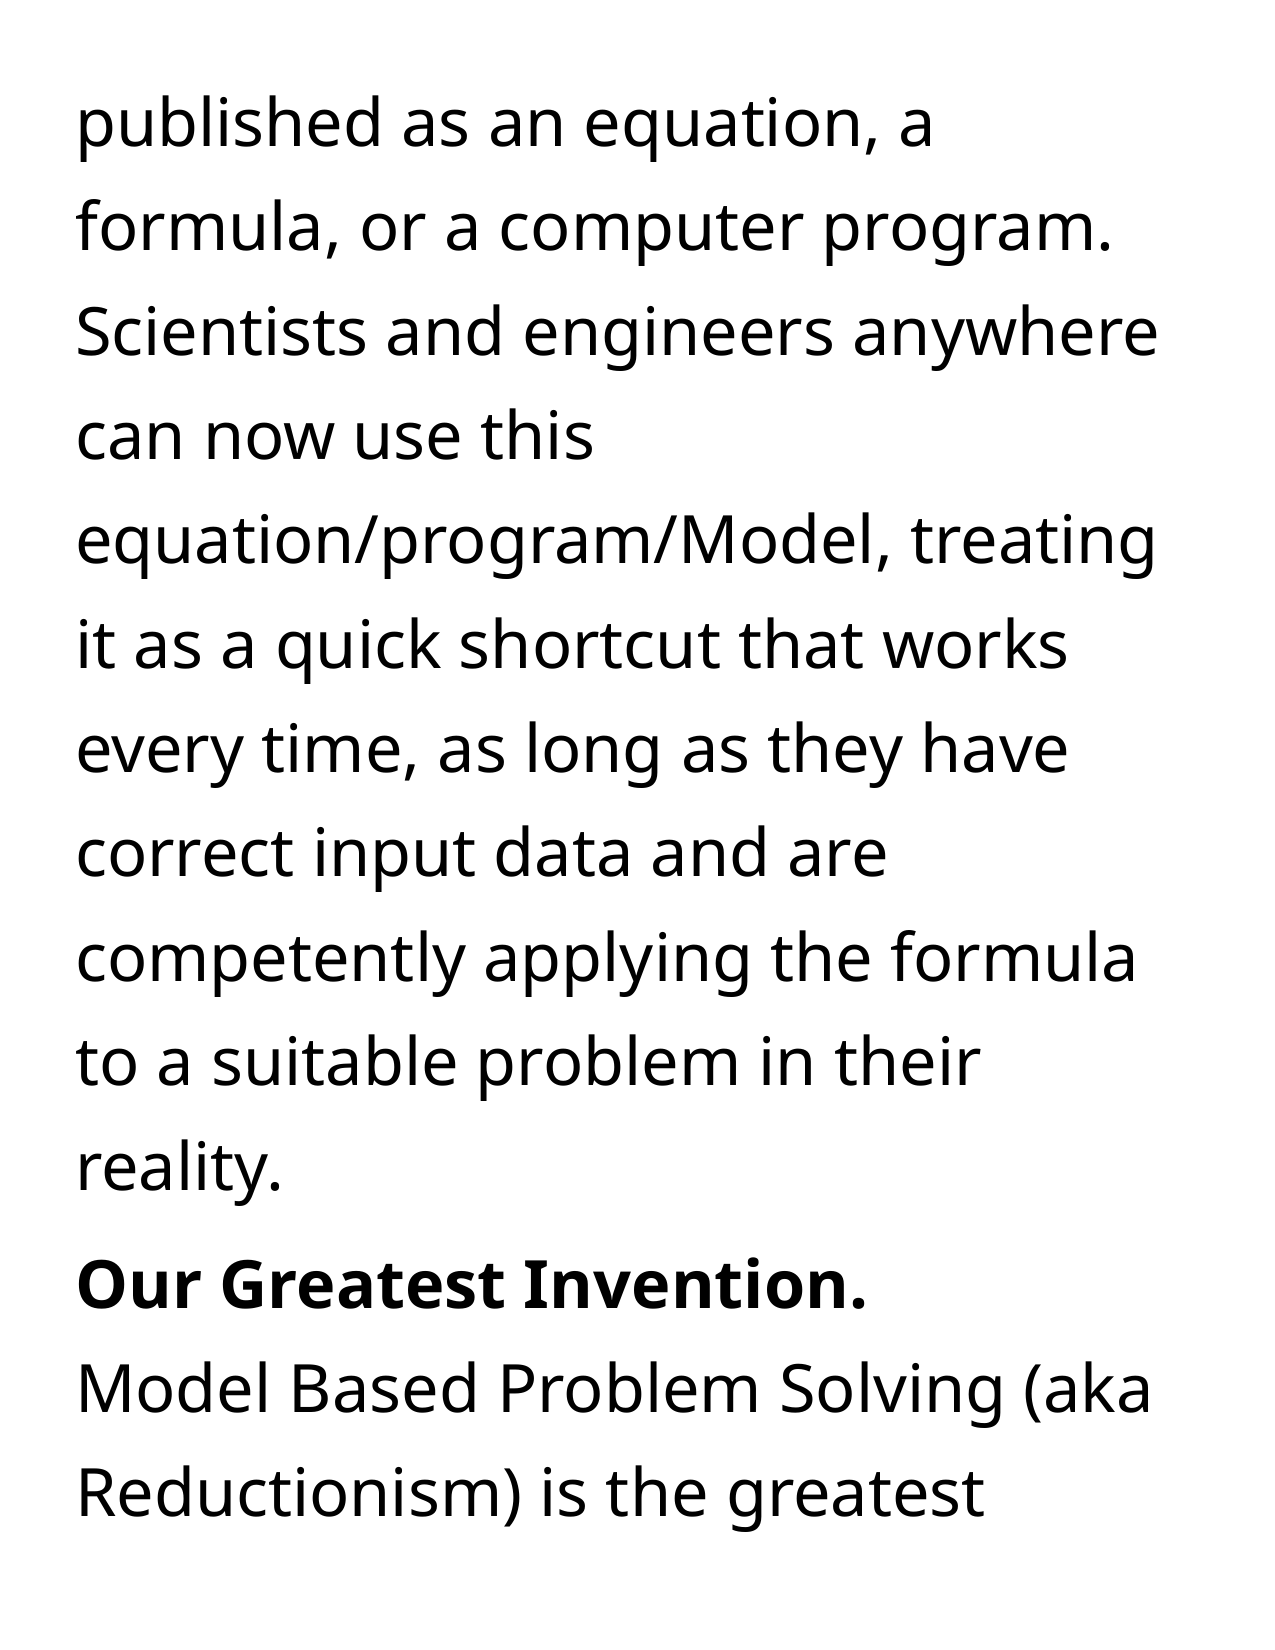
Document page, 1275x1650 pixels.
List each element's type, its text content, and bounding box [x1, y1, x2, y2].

text published as an equation, a formula, or a computer program. Scientists and engineers anywhere can now use this equation/program/Model, treating it as a quick shortcut that works every time, as long as they have correct input data and are competently applying the formula to a suitable problem in their reality. [75, 75, 1200, 1209]
text Model Based Problem Solving (aka Reductionism) is the greatest [75, 1341, 1200, 1536]
subtitle Our Greatest Invention. [75, 1238, 1200, 1328]
